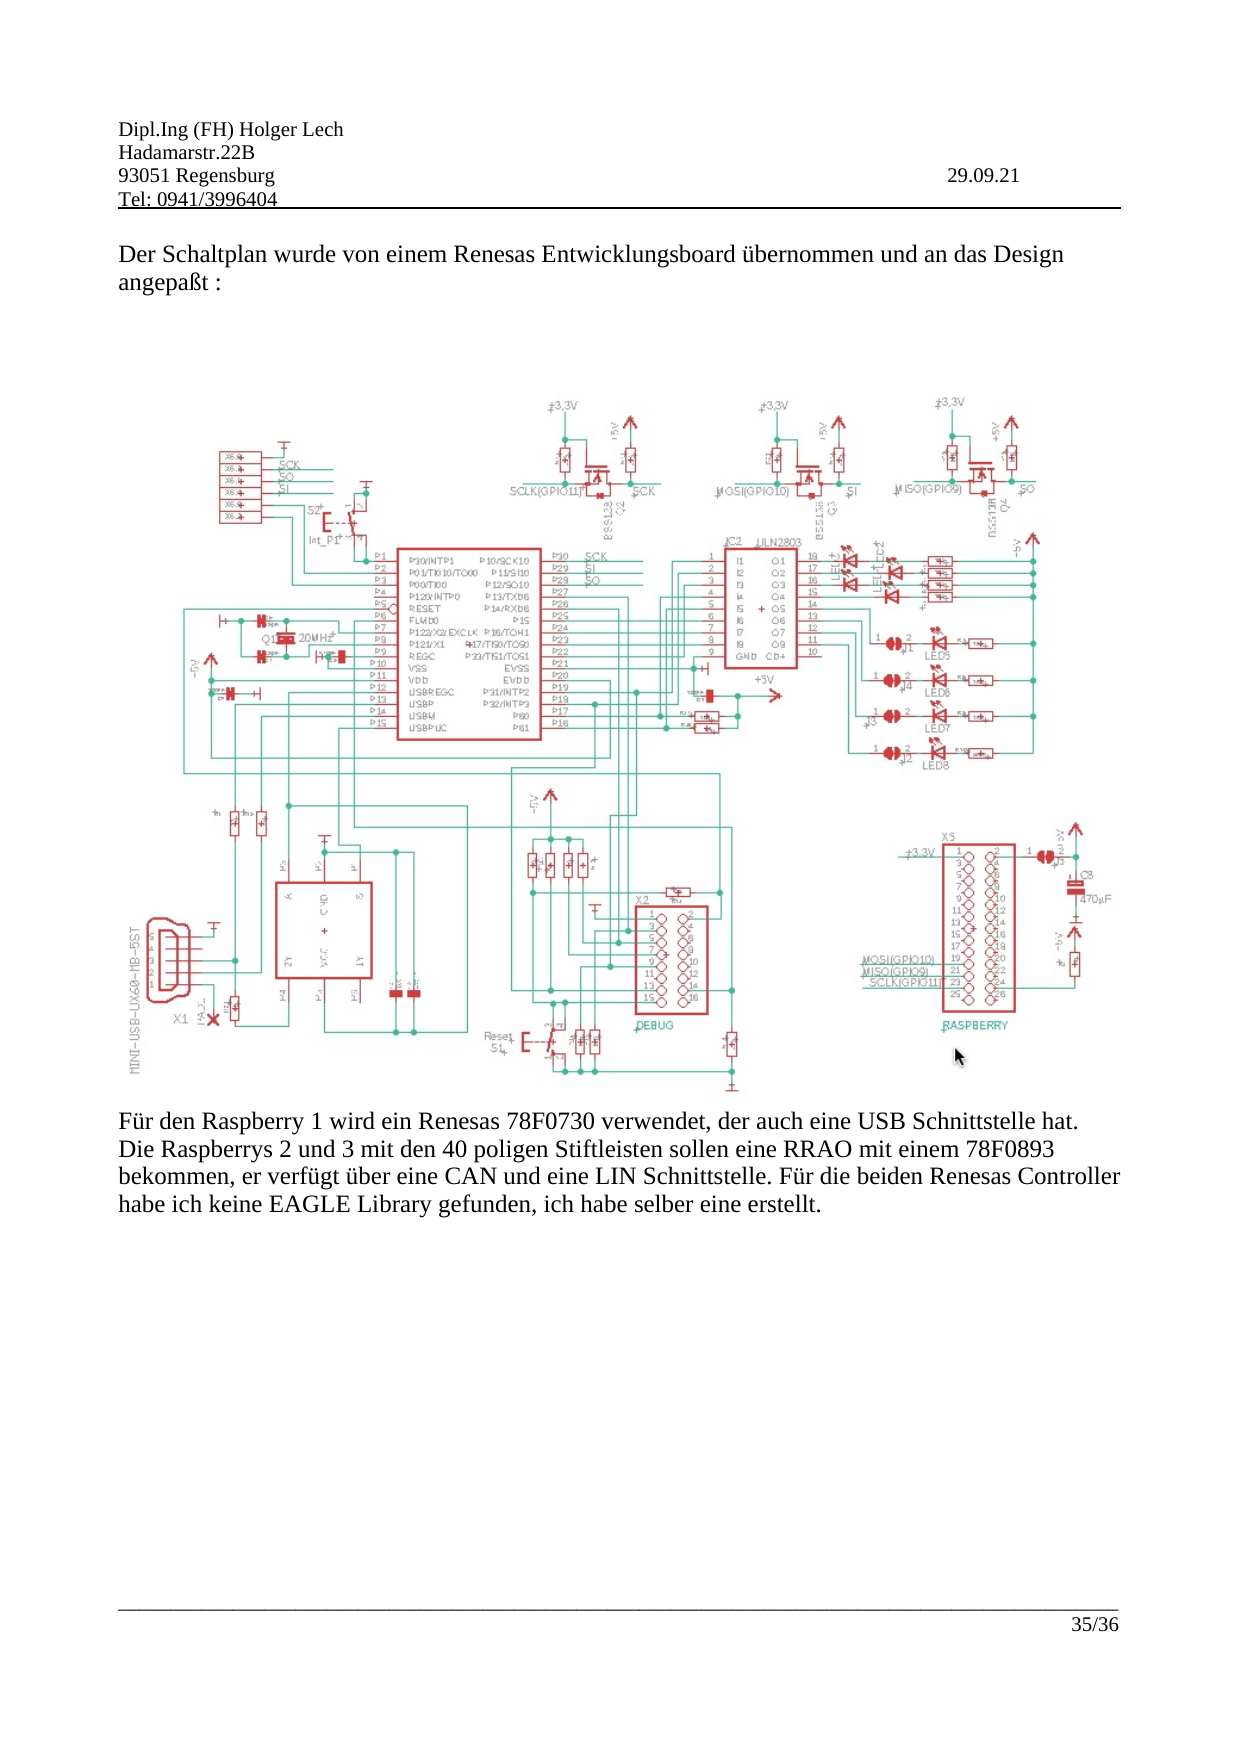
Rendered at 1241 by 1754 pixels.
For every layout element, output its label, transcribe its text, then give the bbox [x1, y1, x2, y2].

text Der Schaltplan wurde von einem Renesas Entwicklungsboard übernommen und an das Design angepaßt : [118, 240, 1122, 296]
picture [118, 308, 1122, 1107]
text Für den Raspberry 1 wird ein Renesas 78F0730 verwendet, der auch eine USB Schnittstelle hat. Die Raspberrys 2 und 3 mit den 40 poligen Stiftleisten sollen eine RRAO mit einem 78F0893 bekommen, er verfügt über eine CAN und eine LIN Schnittstelle. Für die beiden Renesas Controller habe ich keine EAGLE Library gefunden, ich habe selber eine erstellt. [118, 1107, 1122, 1218]
